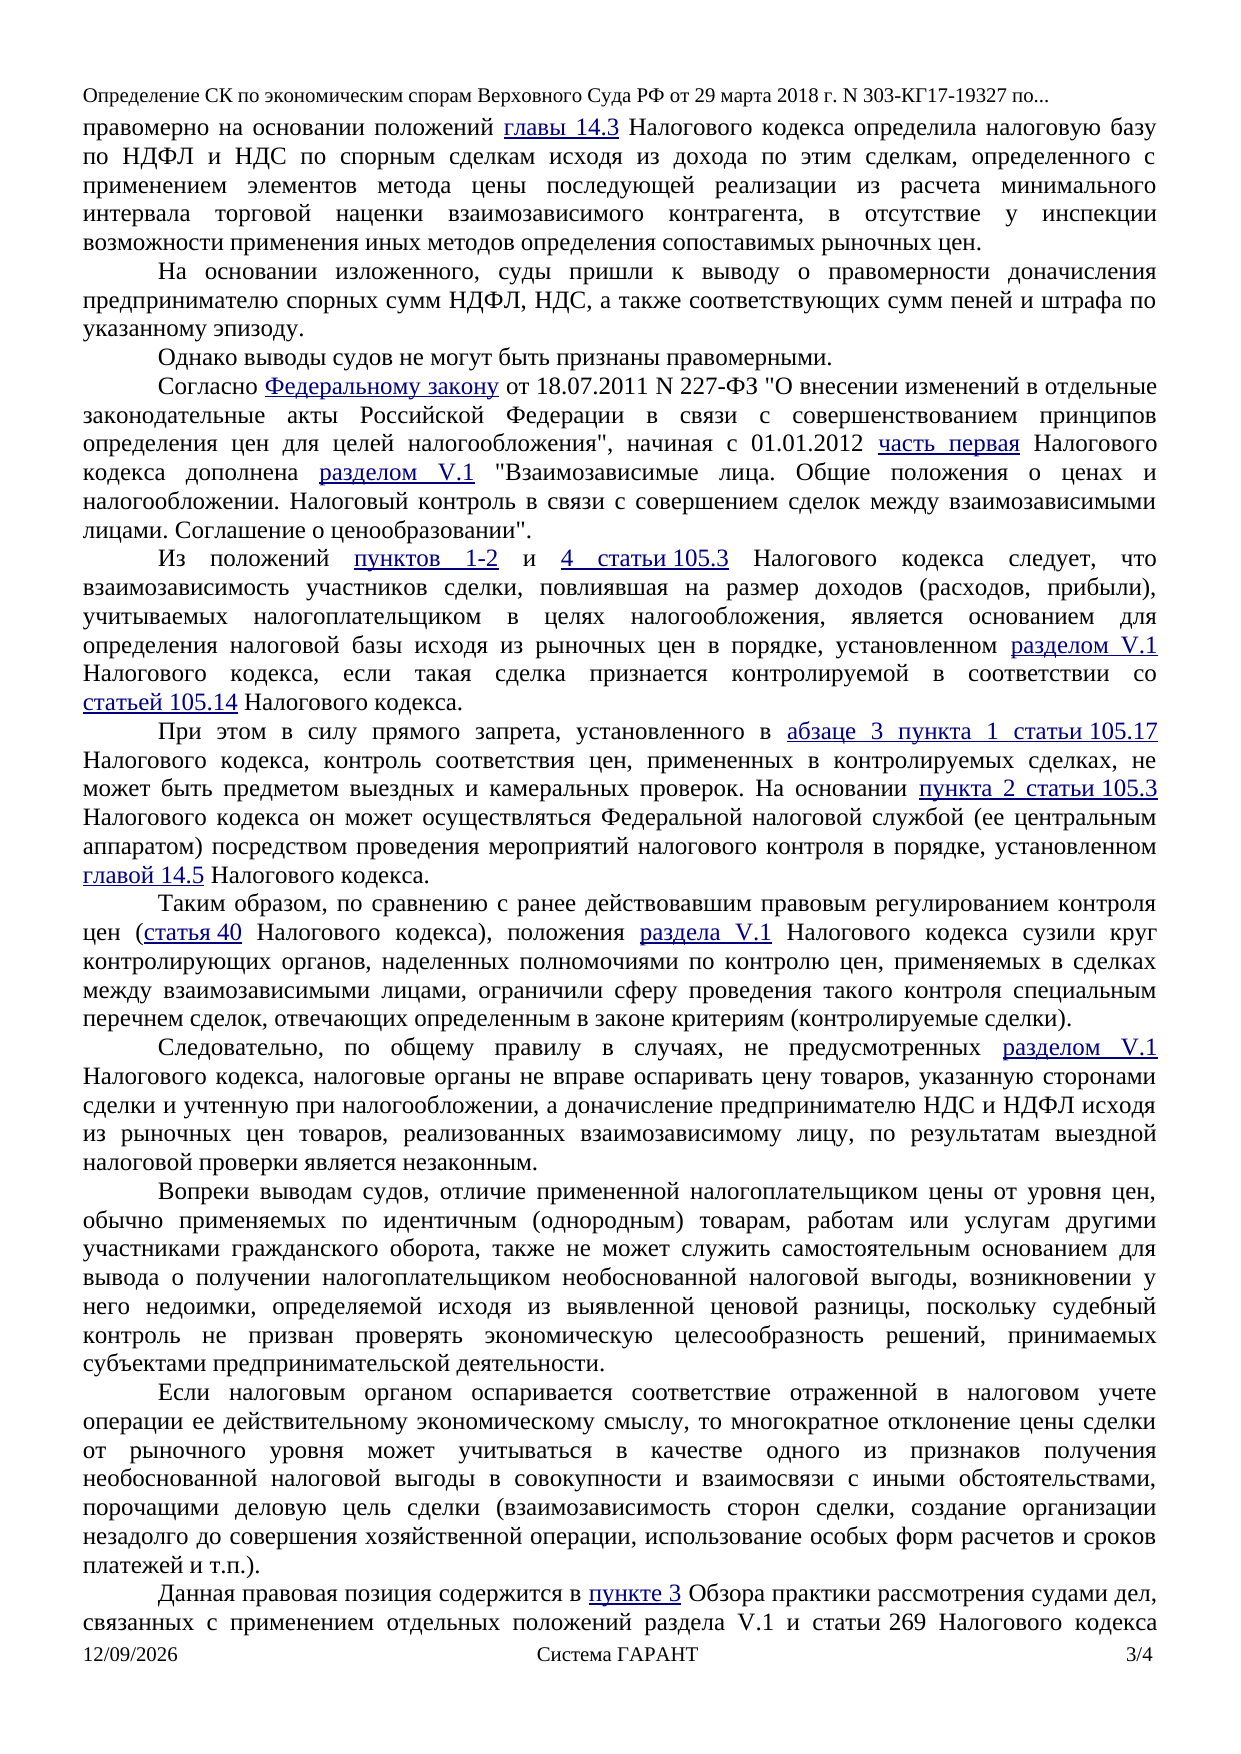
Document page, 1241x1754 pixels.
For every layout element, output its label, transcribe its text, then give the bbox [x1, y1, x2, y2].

text Согласно Федеральному закону от 18.07.2011 N 227-ФЗ "О внесении изменений в отдельные законодательные акты Российской Федерации в связи с совершенствованием принципов определения цен для целей налогообложения", начиная с 01.01.2012 часть первая Налогового кодекса дополнена разделом V.1 "Взаимозависимые лица. Общие положения о ценах и налогообложении. Налоговый контроль в связи с совершением сделок между взаимозависимыми лицами. Соглашение о ценообразовании". [83, 371, 1157, 543]
text Если налоговым органом оспаривается соответствие отраженной в налоговом учете операции ее действительному экономическому смыслу, то многократное отклонение цены сделки от рыночного уровня может учитываться в качестве одного из признаков получения необоснованной налоговой выгоды в совокупности и взаимосвязи с иными обстоятельствами, порочащими деловую цель сделки (взаимозависимость сторон сделки, создание организации незадолго до совершения хозяйственной операции, использование особых форм расчетов и сроков платежей и т.п.). [83, 1377, 1157, 1578]
text правомерно на основании положений главы 14.3 Налогового кодекса определила налоговую базу по НДФЛ и НДС по спорным сделкам исходя из дохода по этим сделкам, определенного с применением элементов метода цены последующей реализации из расчета минимального интервала торговой наценки взаимозависимого контрагента, в отсутствие у инспекции возможности применения иных методов определения сопоставимых рыночных цен. [83, 112, 1157, 256]
text Из положений пунктов 1-2 и 4 статьи 105.3 Налогового кодекса следует, что взаимозависимость участников сделки, повлиявшая на размер доходов (расходов, прибыли), учитываемых налогоплательщиком в целях налогообложения, является основанием для определения налоговой базы исходя из рыночных цен в порядке, установленном разделом V.1 Налогового кодекса, если такая сделка признается контролируемой в соответствии со статьей 105.14 Налогового кодекса. [83, 543, 1157, 716]
text На основании изложенного, суды пришли к выводу о правомерности доначисления предпринимателю спорных сумм НДФЛ, НДС, а также соответствующих сумм пеней и штрафа по указанному эпизоду. [83, 256, 1157, 342]
text При этом в силу прямого запрета, установленного в абзаце 3 пункта 1 статьи 105.17 Налогового кодекса, контроль соответствия цен, примененных в контролируемых сделках, не может быть предметом выездных и камеральных проверок. На основании пункта 2 статьи 105.3 Налогового кодекса он может осуществляться Федеральной налоговой службой (ее центральным аппаратом) посредством проведения мероприятий налогового контроля в порядке, установленном главой 14.5 Налогового кодекса. [83, 716, 1157, 888]
text Таким образом, по сравнению с ранее действовавшим правовым регулированием контроля цен (статья 40 Налогового кодекса), положения раздела V.1 Налогового кодекса сузили круг контролирующих органов, наделенных полномочиями по контролю цен, применяемых в сделках между взаимозависимыми лицами, ограничили сферу проведения такого контроля специальным перечнем сделок, отвечающих определенным в законе критериям (контролируемые сделки). [83, 888, 1157, 1032]
text Следовательно, по общему правилу в случаях, не предусмотренных разделом V.1 Налогового кодекса, налоговые органы не вправе оспаривать цену товаров, указанную сторонами сделки и учтенную при налогообложении, а доначисление предпринимателю НДС и НДФЛ исходя из рыночных цен товаров, реализованных взаимозависимому лицу, по результатам выездной налоговой проверки является незаконным. [83, 1032, 1157, 1176]
text Данная правовая позиция содержится в пункте 3 Обзора практики рассмотрения судами дел, связанных с применением отдельных положений раздела V.1 и статьи 269 Налогового кодекса [83, 1578, 1157, 1636]
text Однако выводы судов не могут быть признаны правомерными. [83, 342, 1157, 371]
text Вопреки выводам судов, отличие примененной налогоплательщиком цены от уровня цен, обычно применяемых по идентичным (однородным) товарам, работам или услугам другими участниками гражданского оборота, также не может служить самостоятельным основанием для вывода о получении налогоплательщиком необоснованной налоговой выгоды, возникновении у него недоимки, определяемой исходя из выявленной ценовой разницы, поскольку судебный контроль не призван проверять экономическую целесообразность решений, принимаемых субъектами предпринимательской деятельности. [83, 1176, 1157, 1377]
